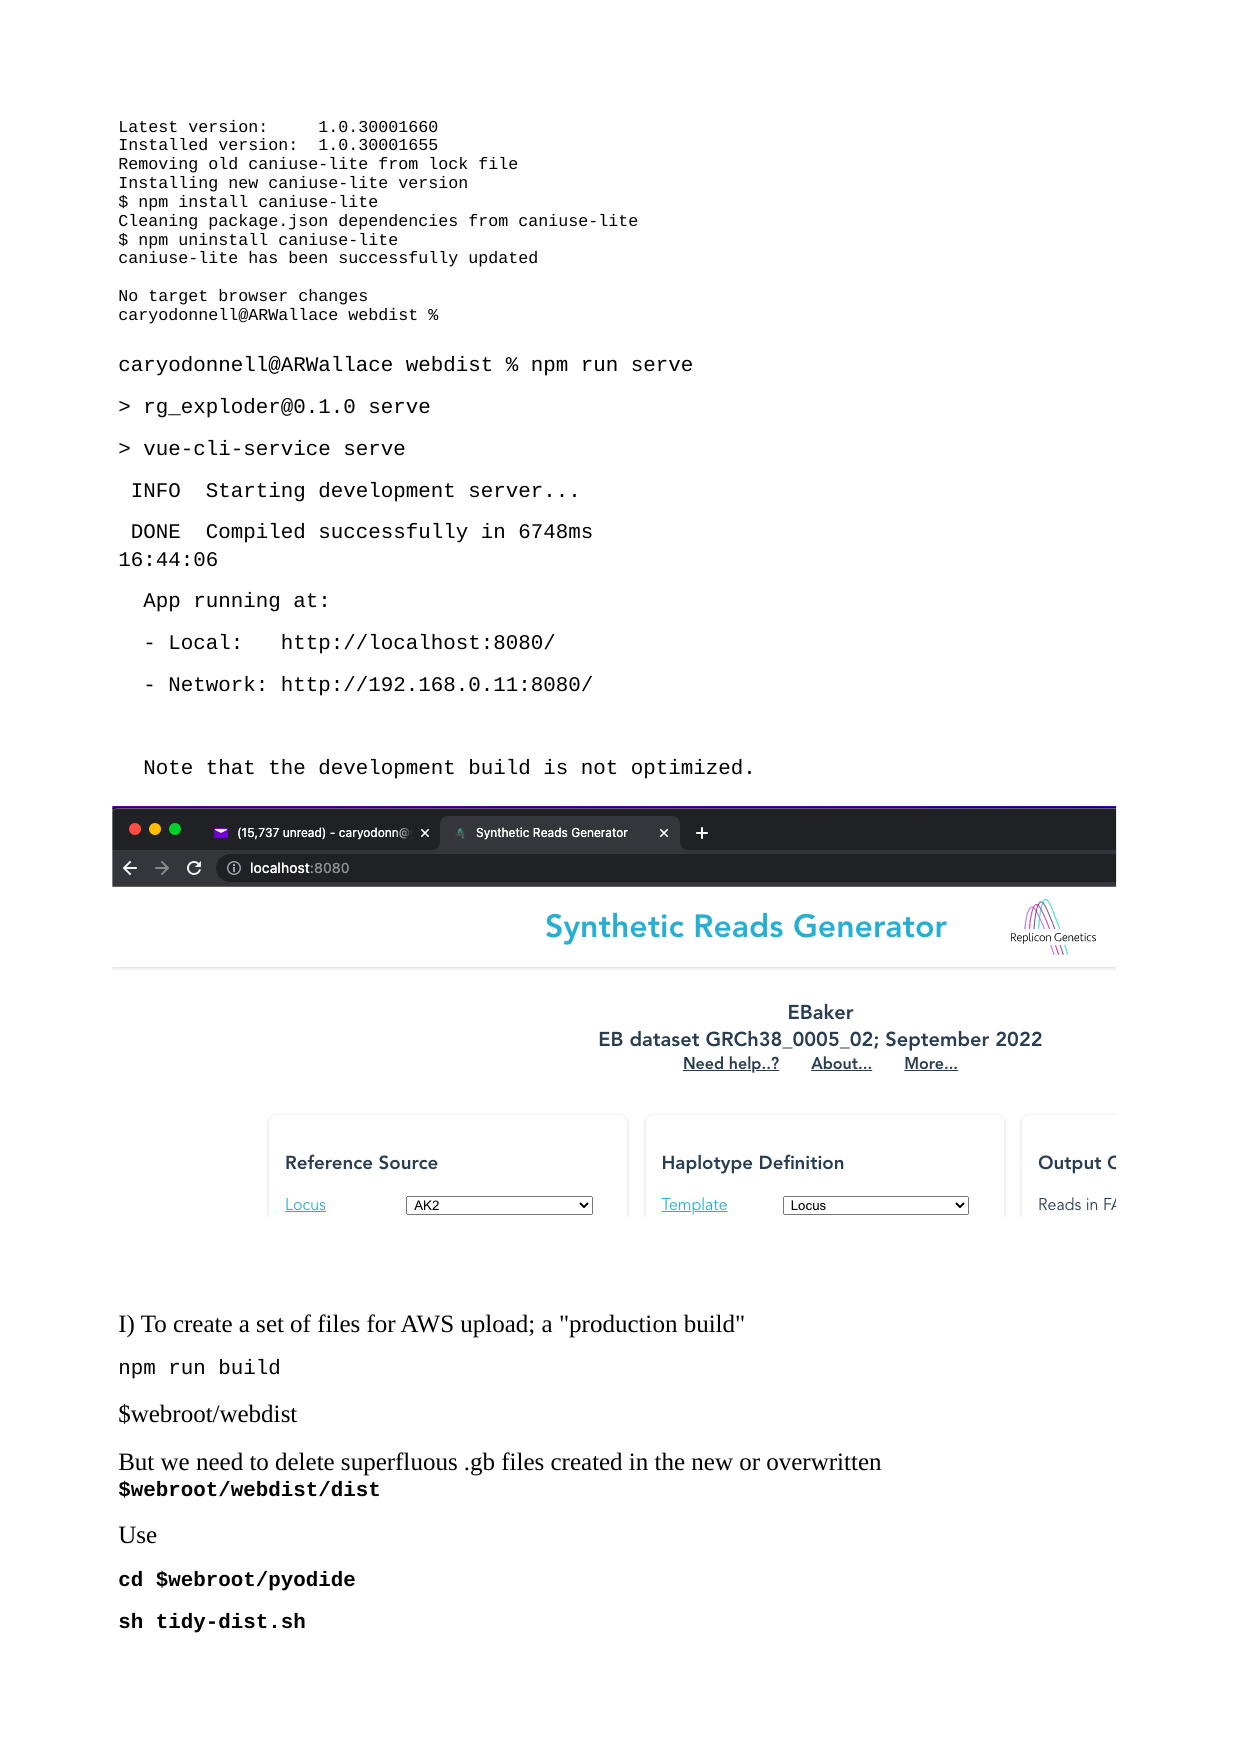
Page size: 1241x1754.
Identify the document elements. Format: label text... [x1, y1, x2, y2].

text caniuse-lite has been successfully updated [118, 250, 1122, 269]
text No target browser changes [118, 288, 1122, 307]
text Latest version: 1.0.30001660 [118, 118, 1122, 137]
text Cleaning package.json dependencies from caniuse-lite [118, 212, 1122, 231]
text $webroot/webdist [118, 1399, 1122, 1428]
text Use [118, 1521, 1122, 1550]
text - Network: http://192.168.0.11:8080/ [118, 674, 1122, 697]
text $ npm install caniuse-lite [118, 193, 1122, 212]
text Installing new caniuse-lite version [118, 175, 1122, 193]
text DONE Compiled successfully in 6748ms 16:44:06 [118, 521, 1122, 572]
text cd $webroot/pyodide [118, 1569, 1122, 1593]
text sh tidy-dist.sh [118, 1611, 1122, 1634]
text Removing old caniuse-lite from lock file [118, 156, 1122, 175]
text > rg_exploder@0.1.0 serve [118, 396, 1122, 420]
text Installed version: 1.0.30001655 [118, 137, 1122, 156]
text Note that the development build is not optimized. [118, 757, 1122, 781]
text INFO Starting development server... [118, 479, 1122, 503]
text caryodonnell@ARWallace webdist % [118, 307, 1122, 326]
text caryodonnell@ARWallace webdist % npm run serve [118, 354, 1122, 378]
picture [112, 806, 1117, 1217]
text But we need to delete superfluous .gb files created in the new or overwritten $webroot/webdist/dist [118, 1447, 1122, 1502]
text > vue-cli-service serve [118, 438, 1122, 461]
text - Local: http://localhost:8080/ [118, 632, 1122, 656]
text I) To create a set of files for AWS upload; a "production build" [118, 1309, 1122, 1338]
text App running at: [118, 590, 1122, 614]
text npm run build [118, 1357, 1122, 1381]
text $ npm uninstall caniuse-lite [118, 231, 1122, 250]
